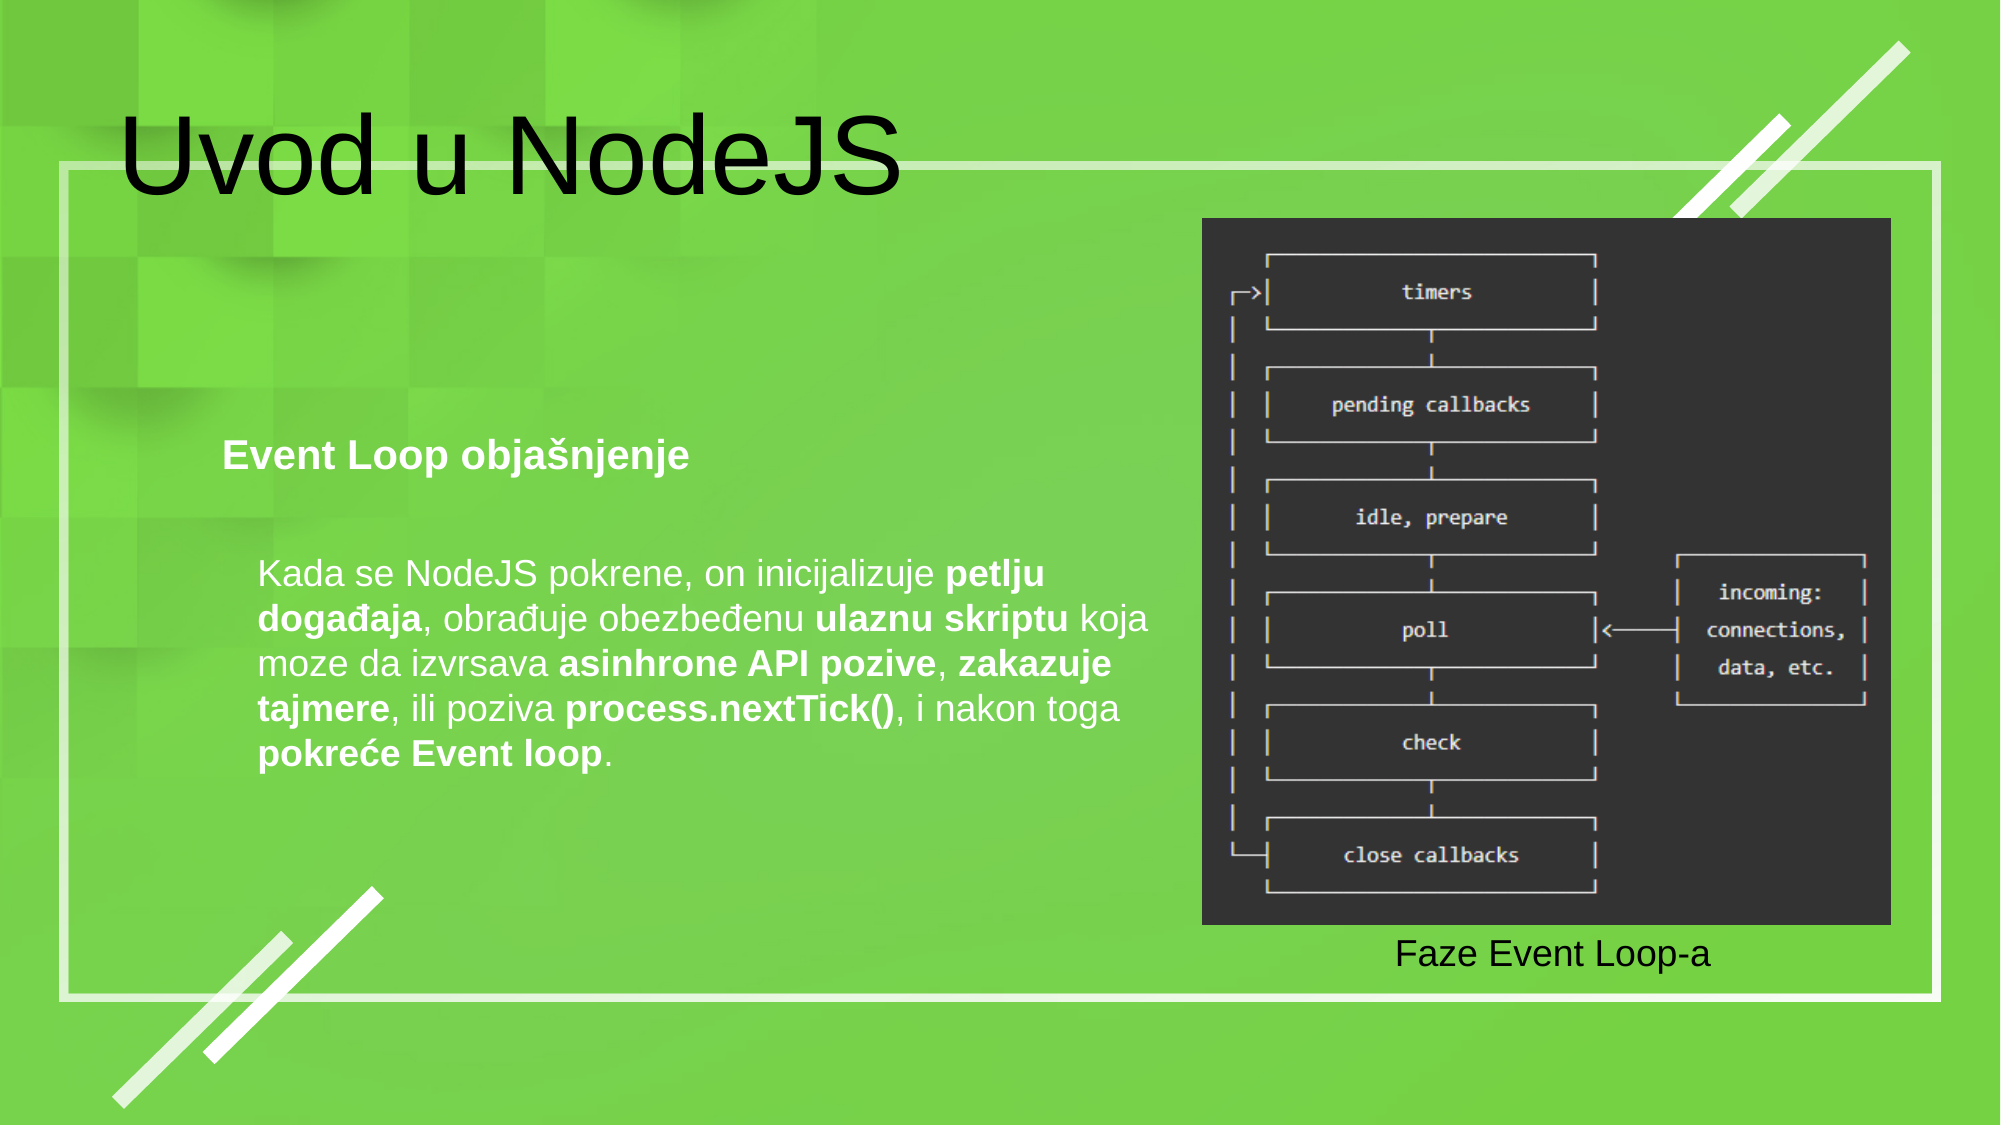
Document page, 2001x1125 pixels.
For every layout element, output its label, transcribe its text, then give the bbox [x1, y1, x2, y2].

text_box Faze Event Loop-a [1380, 924, 1726, 982]
text_box [59, 40, 1941, 1109]
picture [0, 0, 2001, 1125]
text_box Event Loop objašnjenje [207, 420, 1170, 485]
text_box Kada se NodeJS pokrene, on inicijalizuje petlju događaja, obrađuje obezbeđenu ulaznu skriptu koja moze da izvrsava asinhrone API pozive, zakazuje tajmere, ili poziva process.nextTick(), i nakon toga pokreće Event loop. [207, 541, 1170, 827]
text_box Uvod u NodeJS [102, 74, 1118, 225]
